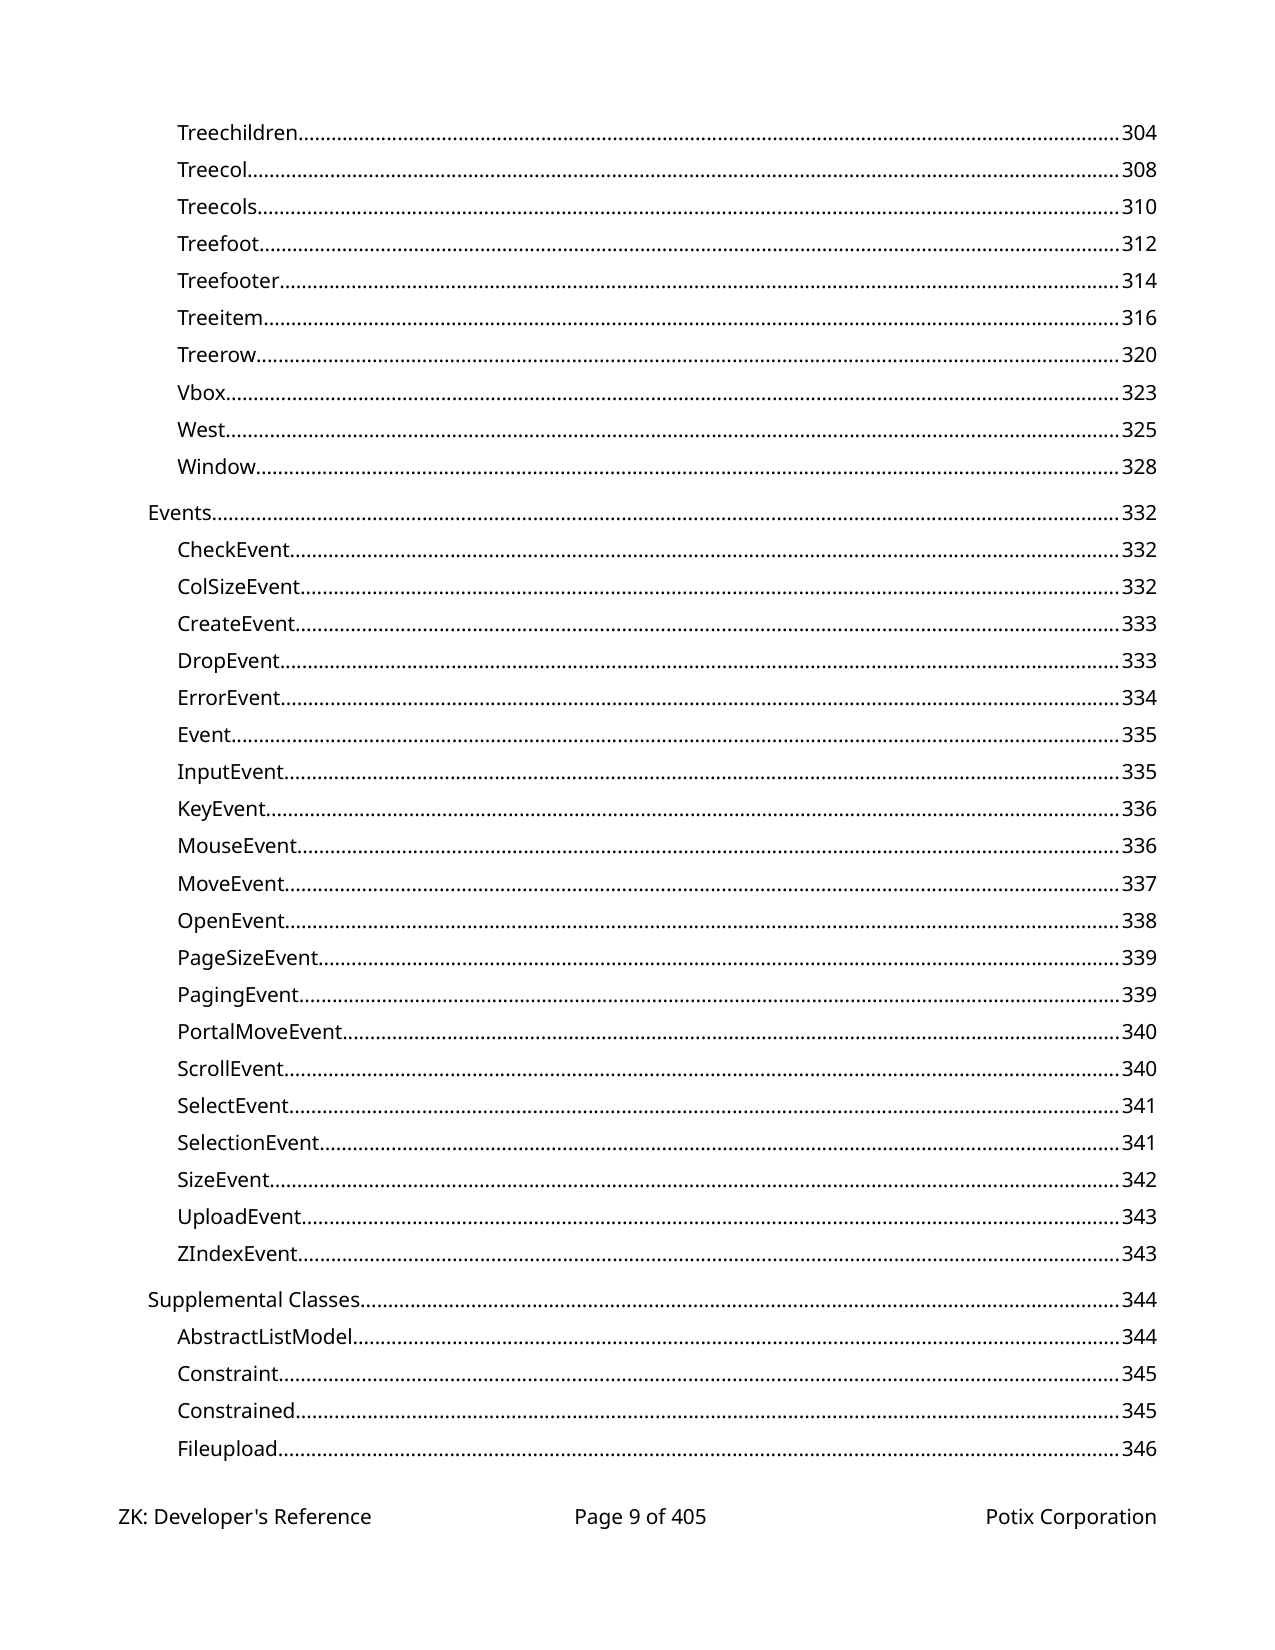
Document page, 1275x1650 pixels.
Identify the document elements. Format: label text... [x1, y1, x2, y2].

text AbstractListModel 344 [177, 1322, 1157, 1351]
text ErrorEvent 334 [177, 683, 1157, 711]
text ScrollEvent 340 [177, 1054, 1157, 1082]
text Treechildren 304 [177, 118, 1157, 146]
text MouseEvent 336 [177, 832, 1157, 860]
text InputEvent 335 [177, 757, 1157, 786]
text Treefooter 314 [177, 266, 1157, 295]
text SelectionEvent 341 [177, 1128, 1157, 1156]
text Vbox 323 [177, 378, 1157, 406]
text CreateEvent 333 [177, 609, 1157, 637]
text Supplemental Classes 344 [148, 1285, 1157, 1314]
text KeyEvent 336 [177, 794, 1157, 823]
text ZIndexEvent 343 [177, 1239, 1157, 1268]
text West 325 [177, 415, 1157, 443]
text SelectEvent 341 [177, 1091, 1157, 1119]
text Treecols 310 [177, 192, 1157, 221]
text Constrained 345 [177, 1397, 1157, 1425]
text Events 332 [148, 498, 1157, 526]
text ColSizeEvent 332 [177, 572, 1157, 600]
text MoveEvent 337 [177, 869, 1157, 897]
text Event 335 [177, 720, 1157, 748]
text Fileupload 346 [177, 1434, 1157, 1462]
text DropEvent 333 [177, 646, 1157, 674]
text Constraint 345 [177, 1359, 1157, 1388]
text PageSizeEvent 339 [177, 943, 1157, 971]
text Treefoot 312 [177, 229, 1157, 258]
text UploadEvent 343 [177, 1202, 1157, 1231]
text OpenEvent 338 [177, 906, 1157, 934]
text PortalMoveEvent 340 [177, 1017, 1157, 1045]
text Window 328 [177, 452, 1157, 480]
text PagingEvent 339 [177, 980, 1157, 1008]
text SizeEvent 342 [177, 1165, 1157, 1193]
text Treeitem 316 [177, 303, 1157, 332]
text Treerow 320 [177, 341, 1157, 369]
text Treecol 308 [177, 155, 1157, 183]
text CheckEvent 332 [177, 535, 1157, 563]
